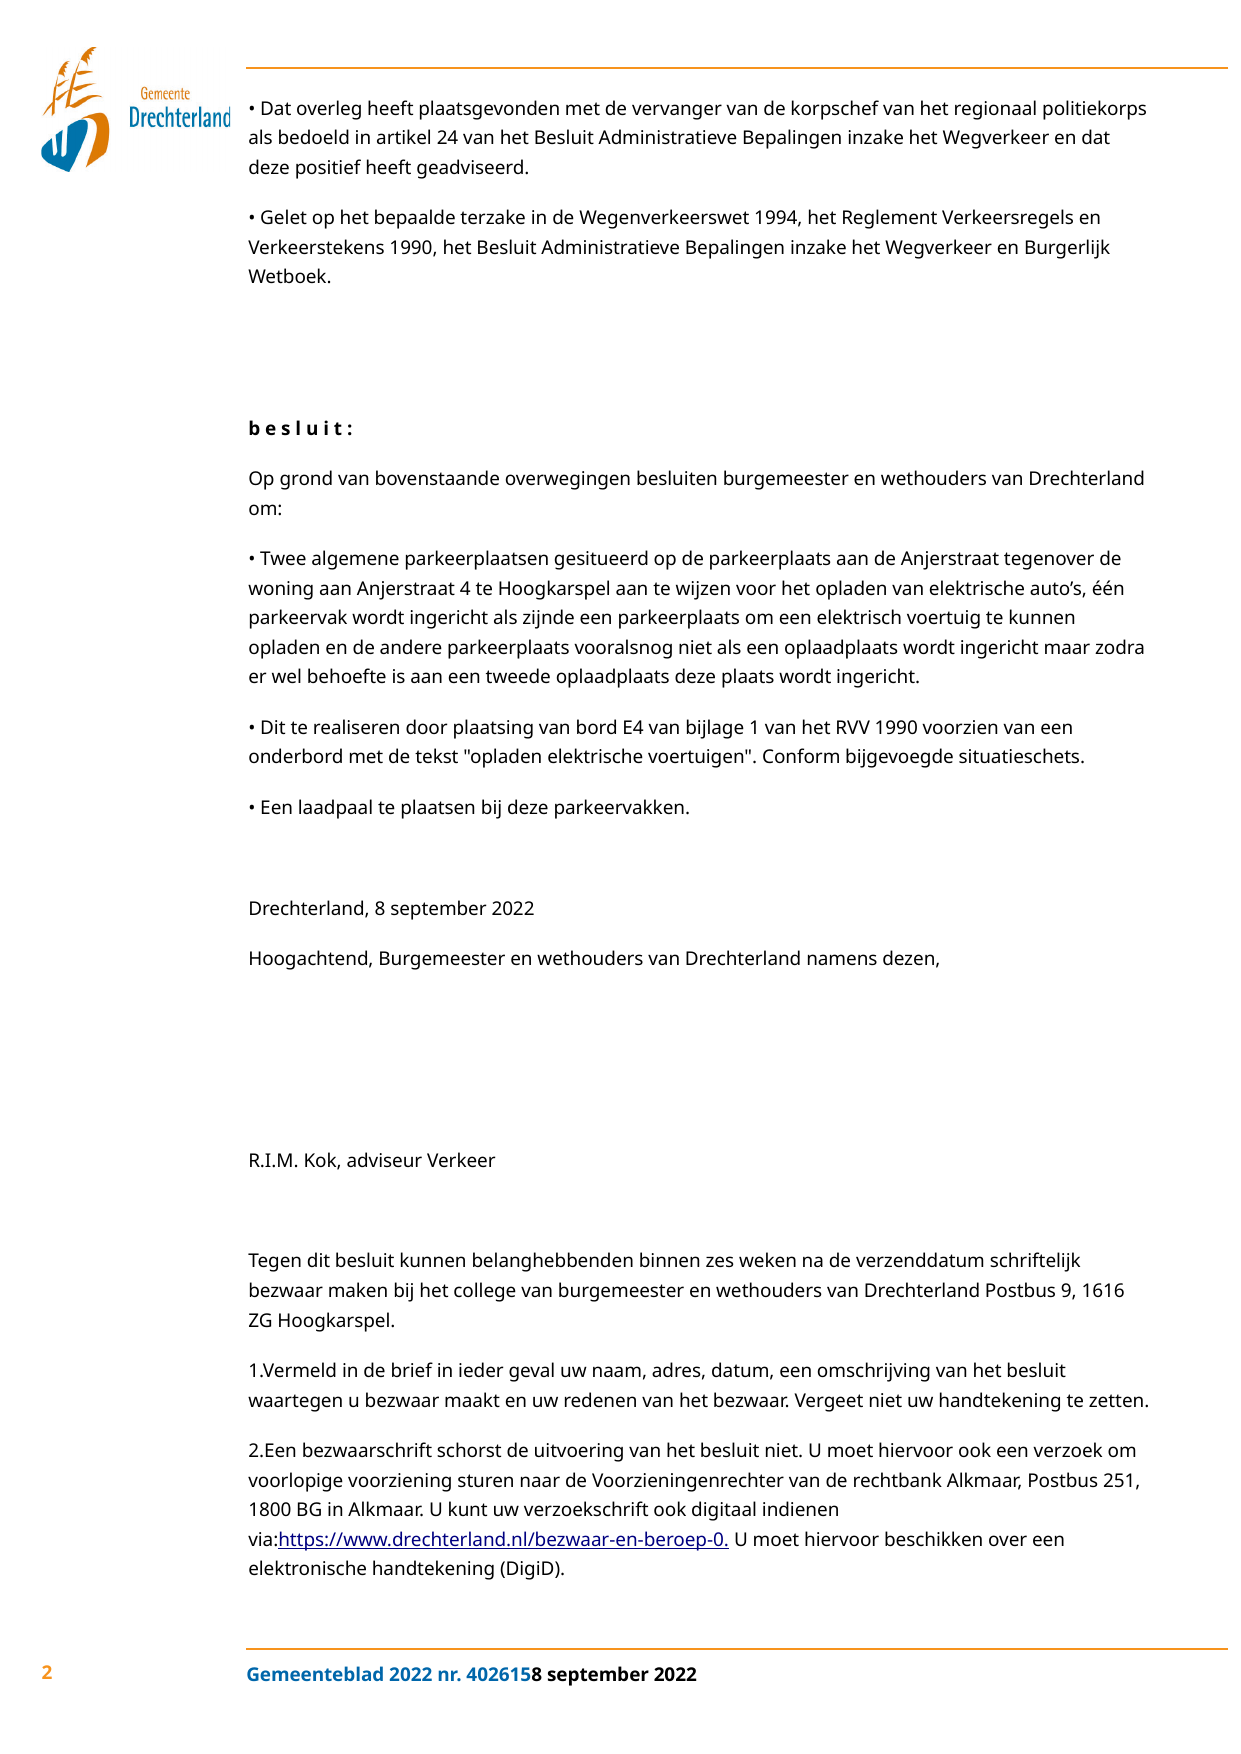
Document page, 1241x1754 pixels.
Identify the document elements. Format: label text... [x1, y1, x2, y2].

text 2.Een bezwaarschrift schorst de uitvoering van het besluit niet. U moet hiervoor ook een verzoek om voorlopige voorziening sturen naar de Voorzieningenrechter van de rechtbank Alkmaar, Postbus 251, 1800 BG in Alkmaar. U kunt uw verzoekschrift ook digitaal indienen via:https://www.drechterland.nl/bezwaar-en-beroep-0. U moet hiervoor beschikken over een elektronische handtekening (DigiD). [248, 1437, 1152, 1581]
text • Gelet op het bepaalde terzake in de Wegenverkeerswet 1994, het Reglement Verkeersregels en Verkeerstekens 1990, het Besluit Administratieve Bepalingen inzake het Wegverkeer en Burgerlijk Wetboek. [248, 204, 1152, 289]
text • Dat overleg heeft plaatsgevonden met de vervanger van de korpschef van het regionaal politiekorps als bedoeld in artikel 24 van het Besluit Administratieve Bepalingen inzake het Wegverkeer en dat deze positief heeft geadviseerd. [248, 95, 1152, 180]
text Tegen dit besluit kunnen belanghebbenden binnen zes weken na de verzenddatum schriftelijk bezwaar maken bij het college van burgemeester en wethouders van Drechterland Postbus 9, 1616 ZG Hoogkarspel. [248, 1248, 1152, 1333]
text Op grond van bovenstaande overwegingen besluiten burgemeester en wethouders van Drechterland om: [248, 465, 1152, 521]
picture [226, 115, 231, 124]
text 1.Vermeld in de brief in ieder geval uw naam, adres, datum, een omschrijving van het besluit waartegen u bezwaar maakt en uw redenen van het bezwaar. Vergeet niet uw handtekening te zetten. [248, 1357, 1152, 1413]
picture [41, 47, 231, 172]
text • Dit te realiseren door plaatsing van bord E4 van bijlage 1 van het RVV 1990 voorzien van een onderbord met de tekst "opladen elektrische voertuigen". Conform bijgevoegde situatieschets. [248, 714, 1152, 769]
text b e s l u i t : [248, 415, 1152, 441]
text Hoogachtend, Burgemeester en wethouders van Drechterland namens dezen, [248, 945, 1152, 971]
text • Een laadpaal te plaatsen bij deze parkeervakken. [248, 794, 1152, 820]
text • Twee algemene parkeerplaatsen gesitueerd op de parkeerplaats aan de Anjerstraat tegenover de woning aan Anjerstraat 4 te Hoogkarspel aan te wijzen voor het opladen van elektrische auto’s, één parkeervak wordt ingericht als zijnde een parkeerplaats om een elektrisch voertuig te kunnen opladen en de andere parkeerplaats vooralsnog niet als een oplaadplaats wordt ingericht maar zodra er wel behoefte is aan een tweede oplaadplaats deze plaats wordt ingericht. [248, 545, 1152, 689]
text R.I.M. Kok, adviseur Verkeer [248, 1147, 1152, 1173]
text Drechterland, 8 september 2022 [248, 895, 1152, 921]
picture [41, 158, 64, 172]
